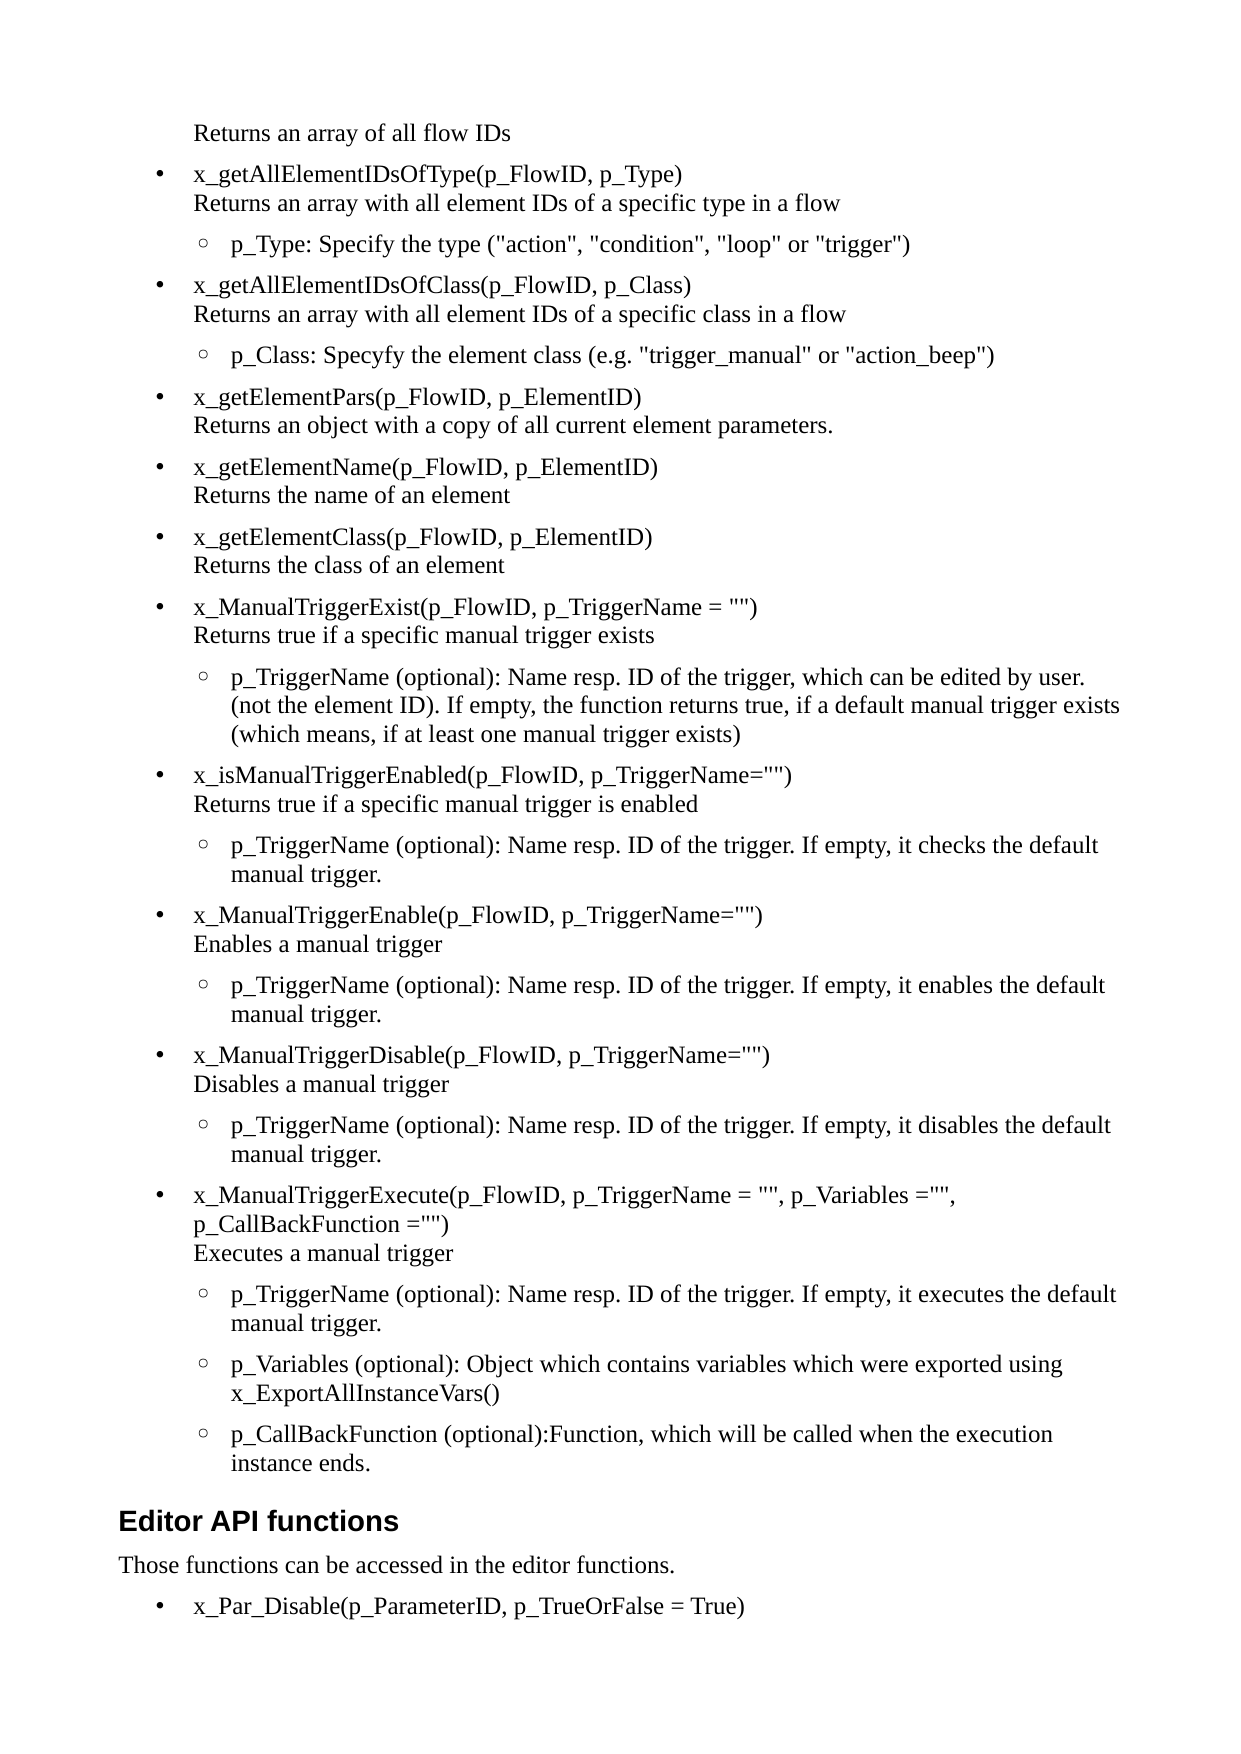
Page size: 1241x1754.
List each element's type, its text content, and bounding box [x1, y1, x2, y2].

list p_TriggerName (optional): Name resp. ID of the trigger, which can be edited by user. (not the element ID). If empty, the function returns true, if a default manual trigger exists (which means, if at least one manual trigger exists) [193, 662, 1122, 748]
list x_ManualTriggerDisable(p_FlowID, p_TriggerName="") Disables a manual trigger [156, 1041, 1122, 1098]
list p_Class: Specyfy the element class (e.g. "trigger_manual" or "action_beep") [193, 341, 1122, 369]
list p_CallBackFunction (optional):Function, which will be called when the execution instance ends. [193, 1419, 1122, 1477]
list x_ManualTriggerExist(p_FlowID, p_TriggerName = "") Returns true if a specific manual trigger exists [156, 592, 1122, 649]
list x_getElementClass(p_FlowID, p_ElementID) Returns the class of an element [156, 522, 1122, 579]
list x_getAllElementIDsOfClass(p_FlowID, p_Class) Returns an array with all element IDs of a specific class in a flow [156, 271, 1122, 328]
list x_getAllElementIDsOfType(p_FlowID, p_Type) Returns an array with all element IDs of a specific type in a flow [156, 159, 1122, 217]
list p_Variables (optional): Object which contains variables which were exported using x_ExportAllInstanceVars() [193, 1349, 1122, 1407]
list Returns an array of all flow IDs [156, 118, 1122, 147]
list p_TriggerName (optional): Name resp. ID of the trigger. If empty, it enables the default manual trigger. [193, 971, 1122, 1028]
list x_ManualTriggerExecute(p_FlowID, p_TriggerName = "", p_Variables ="", p_CallBackFunction ="") Executes a manual trigger [156, 1181, 1122, 1267]
list p_Type: Specify the type ("action", "condition", "loop" or "trigger") [193, 229, 1122, 258]
subtitle Editor API functions [118, 1504, 1122, 1538]
list p_TriggerName (optional): Name resp. ID of the trigger. If empty, it executes the default manual trigger. [193, 1279, 1122, 1337]
list p_TriggerName (optional): Name resp. ID of the trigger. If empty, it disables the default manual trigger. [193, 1111, 1122, 1168]
list p_TriggerName (optional): Name resp. ID of the trigger. If empty, it checks the default manual trigger. [193, 831, 1122, 888]
text Those functions can be accessed in the editor functions. [118, 1550, 1122, 1579]
list x_getElementPars(p_FlowID, p_ElementID) Returns an object with a copy of all current element parameters. [156, 382, 1122, 439]
list x_getElementName(p_FlowID, p_ElementID) Returns the name of an element [156, 452, 1122, 509]
list x_ManualTriggerEnable(p_FlowID, p_TriggerName="") Enables a manual trigger [156, 901, 1122, 958]
list x_Par_Disable(p_ParameterID, p_TrueOrFalse = True) [156, 1591, 1122, 1620]
list x_isManualTriggerEnabled(p_FlowID, p_TriggerName="") Returns true if a specific manual trigger is enabled [156, 761, 1122, 818]
